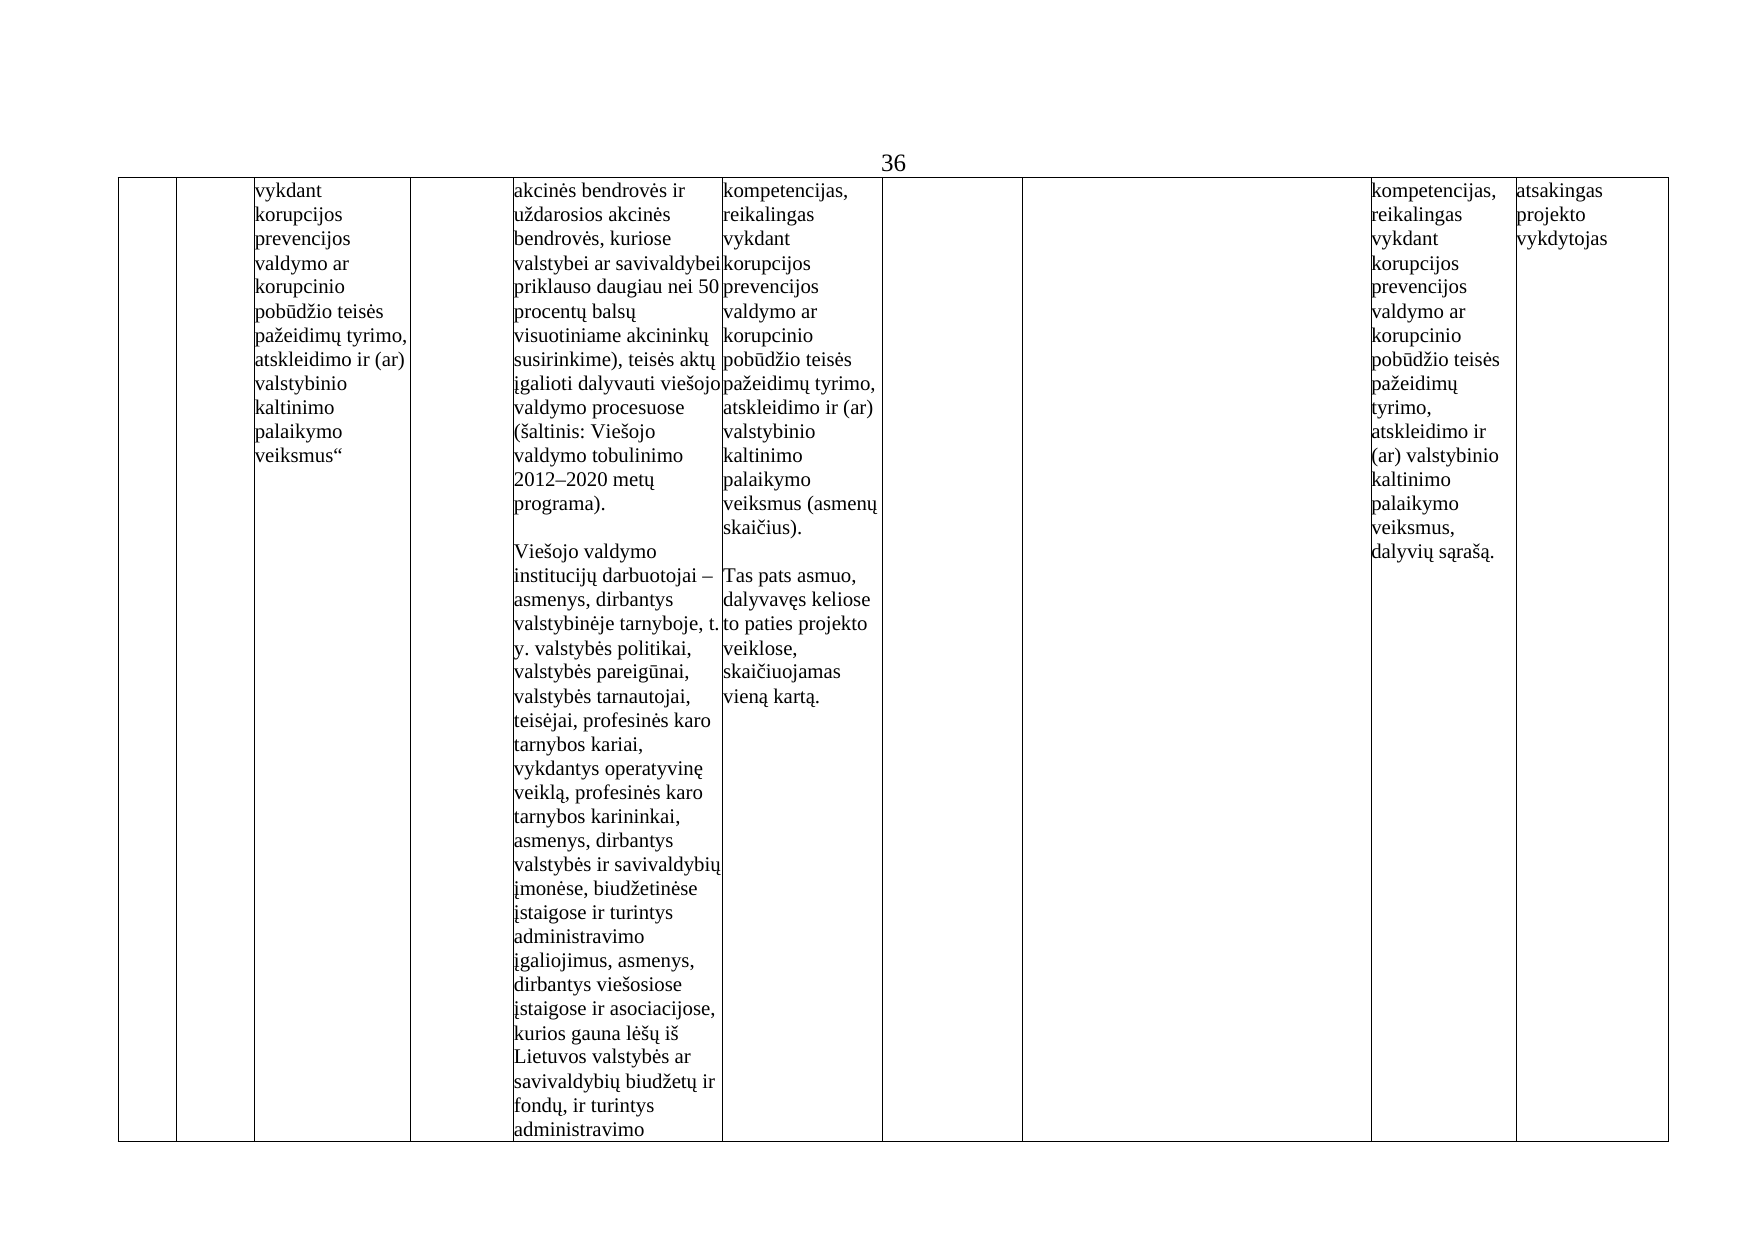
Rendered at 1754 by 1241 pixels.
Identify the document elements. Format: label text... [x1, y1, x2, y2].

table_cell kompetencijas, reikalingas vykdant korupcijos prevencijos valdymo ar korupcinio pobūdžio teisės pažeidimų tyrimo, atskleidimo ir (ar) valstybinio kaltinimo palaikymo veiksmus (asmenų skaičius). Tas pats asmuo, dalyvavęs keliose to paties projekto veiklose, skaičiuojamas vieną kartą. [723, 178, 882, 1141]
table_cell [411, 178, 513, 1141]
table_cell atsakingas projekto vykdytojas [1517, 178, 1668, 1141]
table_cell vykdant korupcijos prevencijos valdymo ar korupcinio pobūdžio teisės pažeidimų tyrimo, atskleidimo ir (ar) valstybinio kaltinimo palaikymo veiksmus“ [255, 178, 410, 1141]
table_cell [1023, 178, 1371, 1141]
table_cell akcinės bendrovės ir uždarosios akcinės bendrovės, kuriose valstybei ar savivaldybei priklauso daugiau nei 50 procentų balsų visuotiniame akcininkų susirinkime), teisės aktų įgalioti dalyvauti viešojo valdymo procesuose (šaltinis: Viešojo valdymo tobulinimo 2012–2020 metų programa). Viešojo valdymo institucijų darbuotojai – asmenys, dirbantys valstybinėje tarnyboje, t. y. valstybės politikai, valstybės pareigūnai, valstybės tarnautojai, teisėjai, profesinės karo tarnybos kariai, vykdantys operatyvinę veiklą, profesinės karo tarnybos karininkai, asmenys, dirbantys valstybės ir savivaldybių įmonėse, biudžetinėse įstaigose ir turintys administravimo įgaliojimus, asmenys, dirbantys viešosiose įstaigose ir asociacijose, kurios gauna lėšų iš Lietuvos valstybės ar savivaldybių biudžetų ir fondų, ir turintys administravimo [514, 178, 722, 1141]
table_cell [177, 178, 254, 1141]
table_cell [883, 178, 1022, 1141]
table_cell [119, 178, 176, 1141]
table_cell kompetencijas, reikalingas vykdant korupcijos prevencijos valdymo ar korupcinio pobūdžio teisės pažeidimų tyrimo, atskleidimo ir (ar) valstybinio kaltinimo palaikymo veiksmus, dalyvių sąrašą. [1372, 178, 1516, 1141]
